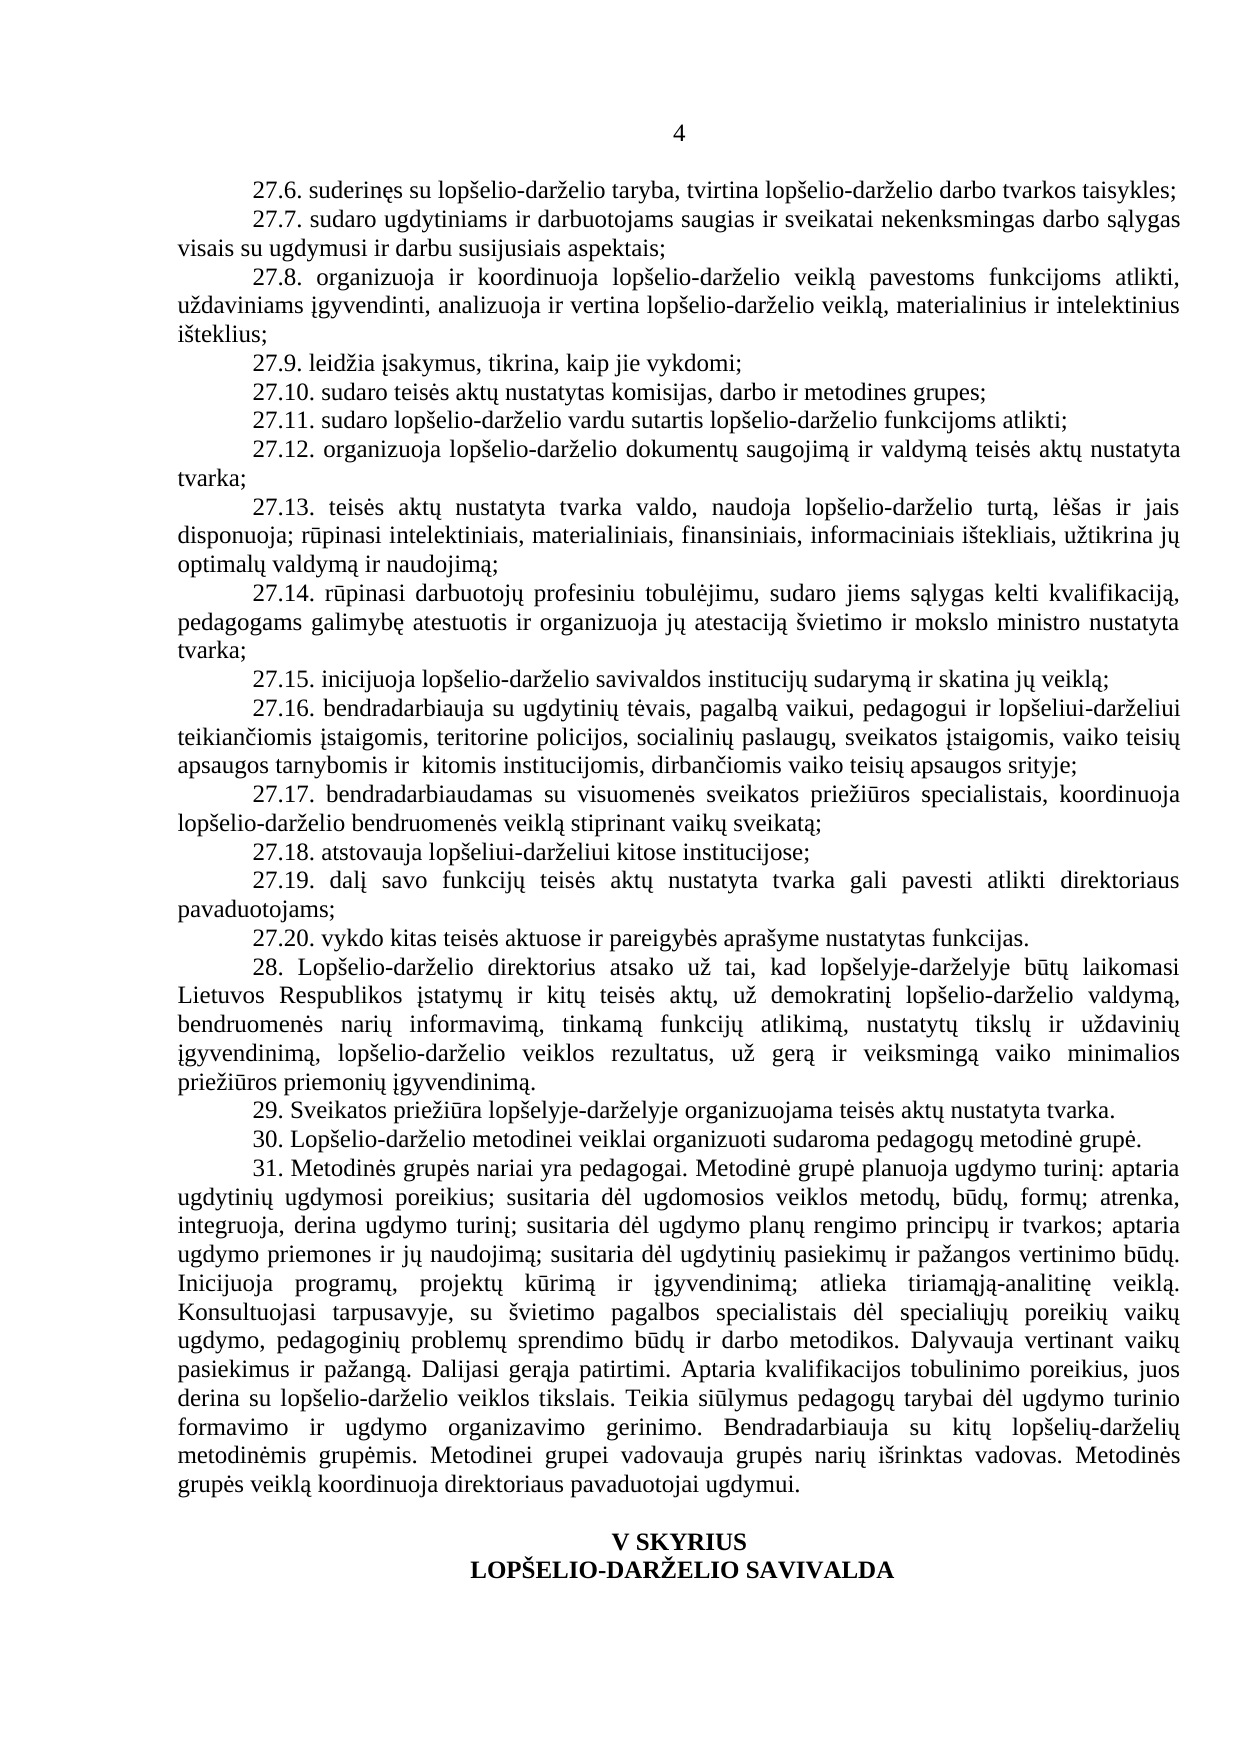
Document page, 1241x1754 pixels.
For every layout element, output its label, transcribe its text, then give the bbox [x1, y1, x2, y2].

text 27.11. sudaro lopšelio-darželio vardu sutartis lopšelio-darželio funkcijoms atlikti; [177, 406, 1181, 434]
text 27.13. teisės aktų nustatyta tvarka valdo, naudoja lopšelio-darželio turtą, lėšas ir jais disponuoja; rūpinasi intelektiniais, materialiniais, finansiniais, informaciniais ištekliais, užtikrina jų optimalų valdymą ir naudojimą; [177, 492, 1181, 578]
text 27.14. rūpinasi darbuotojų profesiniu tobulėjimu, sudaro jiems sąlygas kelti kvalifikaciją, pedagogams galimybę atestuotis ir organizuoja jų atestaciją švietimo ir mokslo ministro nustatyta tvarka; [177, 578, 1181, 664]
text V SKYRIUS [177, 1527, 1181, 1556]
text 27.17. bendradarbiaudamas su visuomenės sveikatos priežiūros specialistais, koordinuoja lopšelio-darželio bendruomenės veiklą stiprinant vaikų sveikatą; [177, 779, 1181, 837]
text 27.8. organizuoja ir koordinuoja lopšelio-darželio veiklą pavestoms funkcijoms atlikti, uždaviniams įgyvendinti, analizuoja ir vertina lopšelio-darželio veiklą, materialinius ir intelektinius išteklius; [177, 262, 1181, 348]
text 27.20. vykdo kitas teisės aktuose ir pareigybės aprašyme nustatytas funkcijas. [177, 923, 1181, 952]
text 27.6. suderinęs su lopšelio-darželio taryba, tvirtina lopšelio-darželio darbo tvarkos taisykles; [177, 176, 1181, 204]
text 28. Lopšelio-darželio direktorius atsako už tai, kad lopšelyje-darželyje būtų laikomasi Lietuvos Respublikos įstatymų ir kitų teisės aktų, už demokratinį lopšelio-darželio valdymą, bendruomenės narių informavimą, tinkamą funkcijų atlikimą, nustatytų tikslų ir uždavinių įgyvendinimą, lopšelio-darželio veiklos rezultatus, už gerą ir veiksmingą vaiko minimalios priežiūros priemonių įgyvendinimą. [177, 952, 1181, 1096]
text 27.16. bendradarbiauja su ugdytinių tėvais, pagalbą vaikui, pedagogui ir lopšeliui-darželiui teikiančiomis įstaigomis, teritorine policijos, socialinių paslaugų, sveikatos įstaigomis, vaiko teisių apsaugos tarnybomis ir kitomis institucijomis, dirbančiomis vaiko teisių apsaugos srityje; [177, 693, 1181, 779]
text 29. Sveikatos priežiūra lopšelyje-darželyje organizuojama teisės aktų nustatyta tvarka. [177, 1096, 1181, 1124]
text 31. Metodinės grupės nariai yra pedagogai. Metodinė grupė planuoja ugdymo turinį: aptaria ugdytinių ugdymosi poreikius; susitaria dėl ugdomosios veiklos metodų, būdų, formų; atrenka, integruoja, derina ugdymo turinį; susitaria dėl ugdymo planų rengimo principų ir tvarkos; aptaria ugdymo priemones ir jų naudojimą; susitaria dėl ugdytinių pasiekimų ir pažangos vertinimo būdų. Inicijuoja programų, projektų kūrimą ir įgyvendinimą; atlieka tiriamąją-analitinę veiklą. Konsultuojasi tarpusavyje, su švietimo pagalbos specialistais dėl specialiųjų poreikių vaikų ugdymo, pedagoginių problemų sprendimo būdų ir darbo metodikos. Dalyvauja vertinant vaikų pasiekimus ir pažangą. Dalijasi gerąja patirtimi. Aptaria kvalifikacijos tobulinimo poreikius, juos derina su lopšelio-darželio veiklos tikslais. Teikia siūlymus pedagogų tarybai dėl ugdymo turinio formavimo ir ugdymo organizavimo gerinimo. Bendradarbiauja su kitų lopšelių-darželių metodinėmis grupėmis. Metodinei grupei vadovauja grupės narių išrinktas vadovas. Metodinės grupės veiklą koordinuoja direktoriaus pavaduotojai ugdymui. [177, 1153, 1181, 1498]
text LOPŠELIO-DARŽELIO SAVIVALDA [177, 1556, 1181, 1584]
text 30. Lopšelio-darželio metodinei veiklai organizuoti sudaroma pedagogų metodinė grupė. [177, 1124, 1181, 1153]
text 27.18. atstovauja lopšeliui-darželiui kitose institucijose; [177, 837, 1181, 866]
text 27.9. leidžia įsakymus, tikrina, kaip jie vykdomi; [177, 348, 1181, 377]
text 27.12. organizuoja lopšelio-darželio dokumentų saugojimą ir valdymą teisės aktų nustatyta tvarka; [177, 434, 1181, 492]
text 27.19. dalį savo funkcijų teisės aktų nustatyta tvarka gali pavesti atlikti direktoriaus pavaduotojams; [177, 866, 1181, 923]
text 27.10. sudaro teisės aktų nustatytas komisijas, darbo ir metodines grupes; [177, 377, 1181, 406]
text 27.15. inicijuoja lopšelio-darželio savivaldos institucijų sudarymą ir skatina jų veiklą; [177, 664, 1181, 693]
text 27.7. sudaro ugdytiniams ir darbuotojams saugias ir sveikatai nekenksmingas darbo sąlygas visais su ugdymusi ir darbu susijusiais aspektais; [177, 204, 1181, 262]
